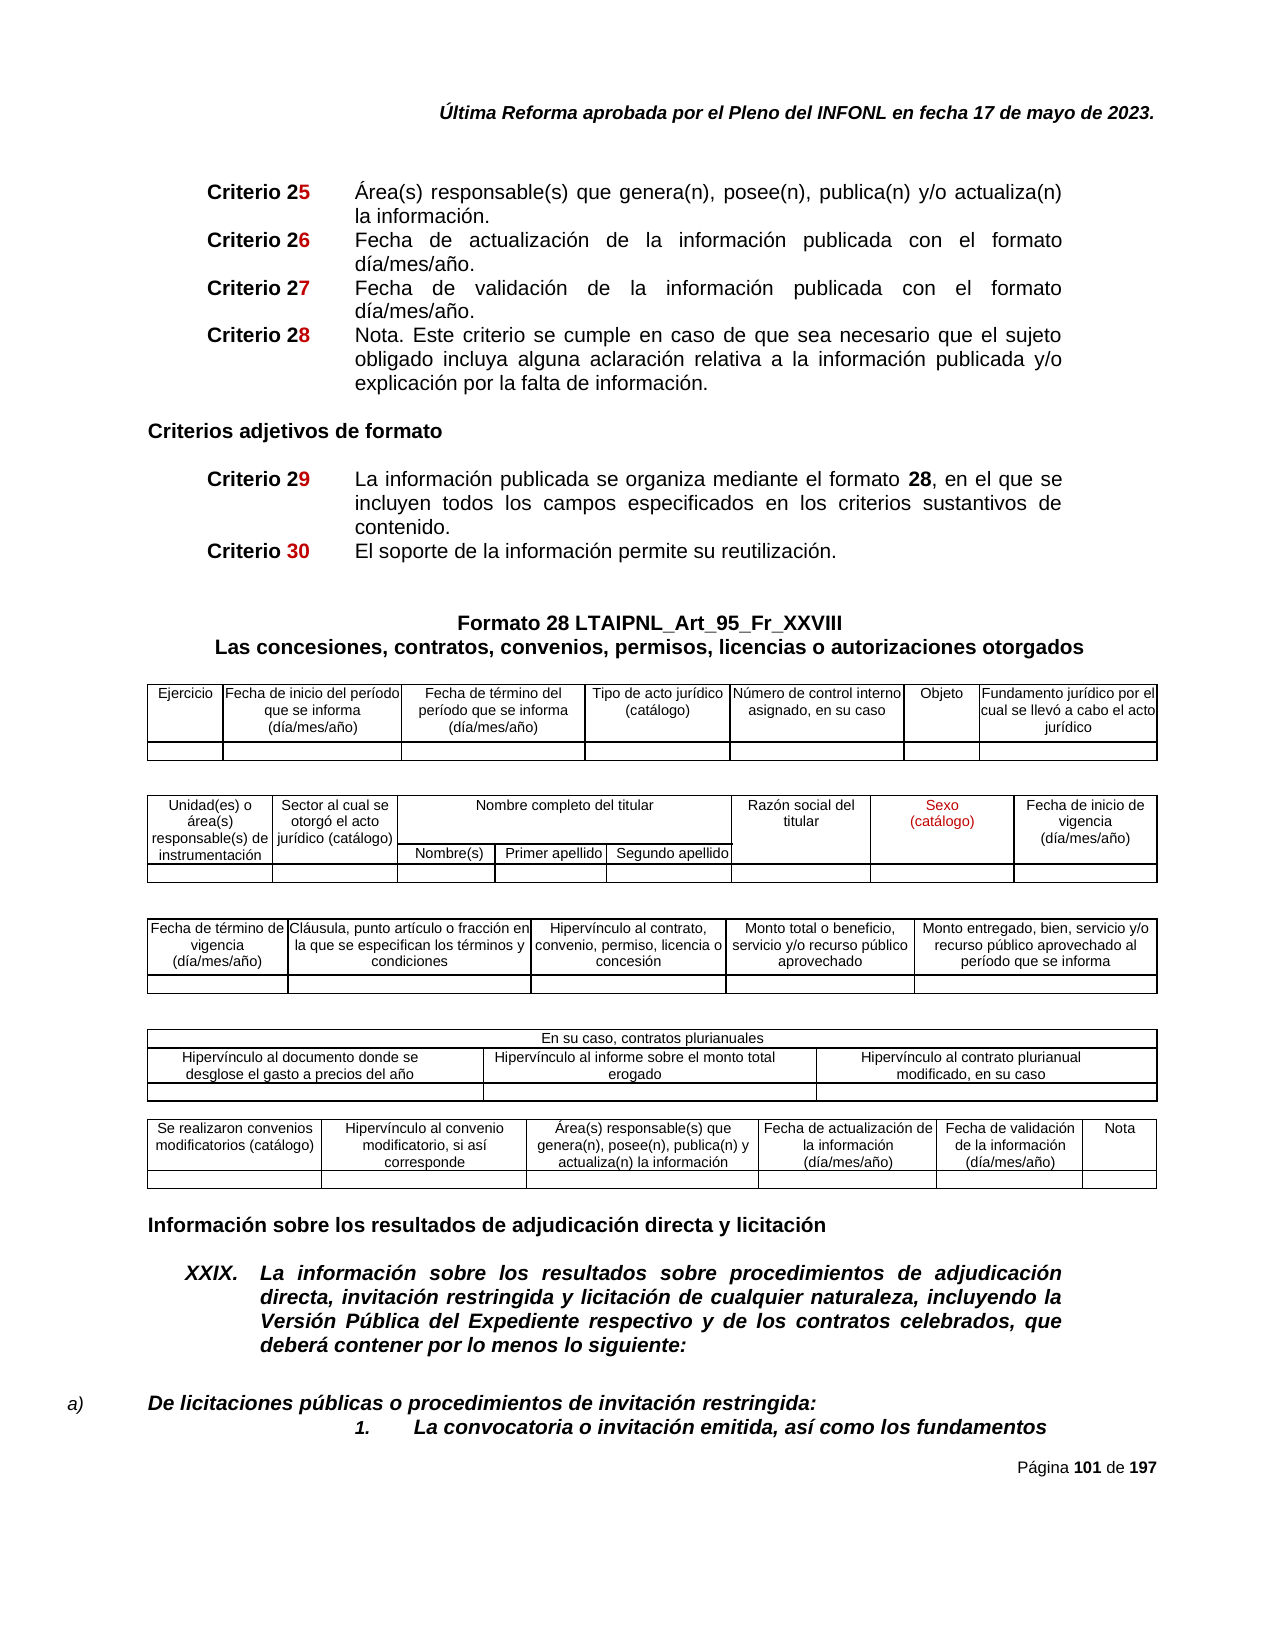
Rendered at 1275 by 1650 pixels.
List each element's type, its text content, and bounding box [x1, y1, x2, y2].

table_header Fecha de inicio del período que se informa (día/mes/año) [224, 685, 401, 741]
text Criterio 30 El soporte de la información permite su reutilización. [207, 539, 1063, 563]
table_cell [496, 865, 606, 882]
table_header Número de control interno asignado, en su caso [731, 685, 903, 741]
table_header Sexo (catálogo) [871, 796, 1013, 863]
text Criterio 28 Nota. Este criterio se cumple en caso de que sea necesario que el sujeto obligado incluya alguna aclaración relativa a la información publicada y/o explicación por la falta de información. [207, 323, 1063, 395]
table_cell [732, 865, 870, 882]
table_cell [273, 865, 397, 882]
table_header Cláusula, punto artículo o fracción en la que se especifican los términos y condiciones [289, 920, 530, 974]
table_cell [148, 865, 272, 882]
table_cell [484, 1084, 816, 1100]
text Información sobre los resultados de adjudicación directa y licitación [148, 1213, 1157, 1237]
table_cell Hipervínculo al informe sobre el monto total erogado [484, 1049, 816, 1082]
table_cell [980, 743, 1156, 759]
table_cell [871, 865, 1013, 882]
table_cell [731, 743, 903, 759]
table_cell Segundo apellido [607, 845, 731, 863]
table_cell [532, 976, 725, 992]
text Criterios adjetivos de formato [148, 419, 1068, 443]
table_cell [586, 743, 729, 759]
text Criterio 27 Fecha de validación de la información publicada con el formato día/mes/año. [207, 275, 1063, 323]
table_header Se realizaron convenios modificatorios (catálogo) [148, 1120, 321, 1170]
table_header Fecha de actualización de la información (día/mes/año) [759, 1120, 936, 1170]
table_header Hipervínculo al convenio modificatorio, si así corresponde [322, 1120, 526, 1170]
text Formato 28 LTAIPNL_Art_95_Fr_XXVIII [148, 611, 1152, 635]
table_header Fecha de inicio de vigencia (día/mes/año) [1015, 796, 1156, 863]
table_cell [1015, 865, 1156, 882]
table_header Hipervínculo al contrato, convenio, permiso, licencia o concesión [532, 920, 725, 974]
table_cell [727, 976, 914, 992]
table_header Objeto [905, 685, 979, 741]
table_cell [148, 1084, 483, 1100]
table_header Área(s) responsable(s) que genera(n), posee(n), publica(n) y actualiza(n) la información [527, 1120, 758, 1170]
text Criterio 26 Fecha de actualización de la información publicada con el formato día/mes/año. [207, 227, 1063, 275]
table_cell Hipervínculo al contrato plurianual modificado, en su caso [817, 1049, 1156, 1082]
table_cell [398, 865, 494, 882]
table_cell [1083, 1171, 1156, 1188]
table_header Nombre completo del titular [398, 796, 731, 843]
table_cell [322, 1171, 526, 1188]
text Criterio 25 Área(s) responsable(s) que genera(n), posee(n), publica(n) y/o actualiza(n) la información. [207, 179, 1063, 227]
text XXIX. La información sobre los resultados sobre procedimientos de adjudicación directa, invitación restringida y licitación de cualquier naturaleza, incluyendo la Versión Pública del Expediente respectivo y de los contratos celebrados, que deberá contener por lo menos lo siguiente: [185, 1261, 1065, 1357]
table_cell [148, 1171, 321, 1188]
table_cell [402, 743, 584, 759]
table_cell Hipervínculo al documento donde se desglose el gasto a precios del año [148, 1049, 483, 1082]
table_cell Nombre(s) [398, 845, 494, 863]
table_cell [148, 976, 287, 992]
table_header Sector al cual se otorgó el acto jurídico (catálogo) [273, 796, 397, 863]
list La convocatoria o invitación emitida, así como los fundamentos [354, 1415, 1065, 1439]
table_header Unidad(es) o área(s) responsable(s) de instrumentación [148, 796, 272, 863]
table_header Monto total o beneficio, servicio y/o recurso público aprovechado [727, 920, 914, 974]
table_cell [759, 1171, 936, 1188]
table_cell [817, 1084, 1156, 1100]
table_cell [224, 743, 401, 759]
table_header Tipo de acto jurídico (catálogo) [586, 685, 729, 741]
table_header Nota [1083, 1120, 1156, 1170]
text Las concesiones, contratos, convenios, permisos, licencias o autorizaciones otorgados [148, 635, 1152, 659]
table_header Ejercicio [148, 685, 222, 741]
table_header Fundamento jurídico por el cual se llevó a cabo el acto jurídico [980, 685, 1156, 741]
list De licitaciones públicas o procedimientos de invitación restringida: [67, 1391, 1065, 1415]
table_cell [937, 1171, 1082, 1188]
table_cell [915, 976, 1156, 992]
table_cell [607, 865, 731, 882]
table_header Fecha de término de vigencia (día/mes/año) [148, 920, 287, 974]
table_cell [527, 1171, 758, 1188]
table_cell [905, 743, 979, 759]
table_cell Primer apellido [496, 845, 606, 863]
table_cell [148, 743, 222, 759]
table_header Fecha de validación de la información (día/mes/año) [937, 1120, 1082, 1170]
table_header Fecha de término del período que se informa (día/mes/año) [402, 685, 584, 741]
text Criterio 29 La información publicada se organiza mediante el formato 28, en el que se incluyen todos los campos especificados en los criterios sustantivos de contenido. [207, 467, 1063, 539]
table_cell [289, 976, 530, 992]
table_header Monto entregado, bien, servicio y/o recurso público aprovechado al período que se informa [915, 920, 1156, 974]
table_header Razón social del titular [732, 796, 870, 863]
table_header En su caso, contratos plurianuales [148, 1030, 1156, 1047]
